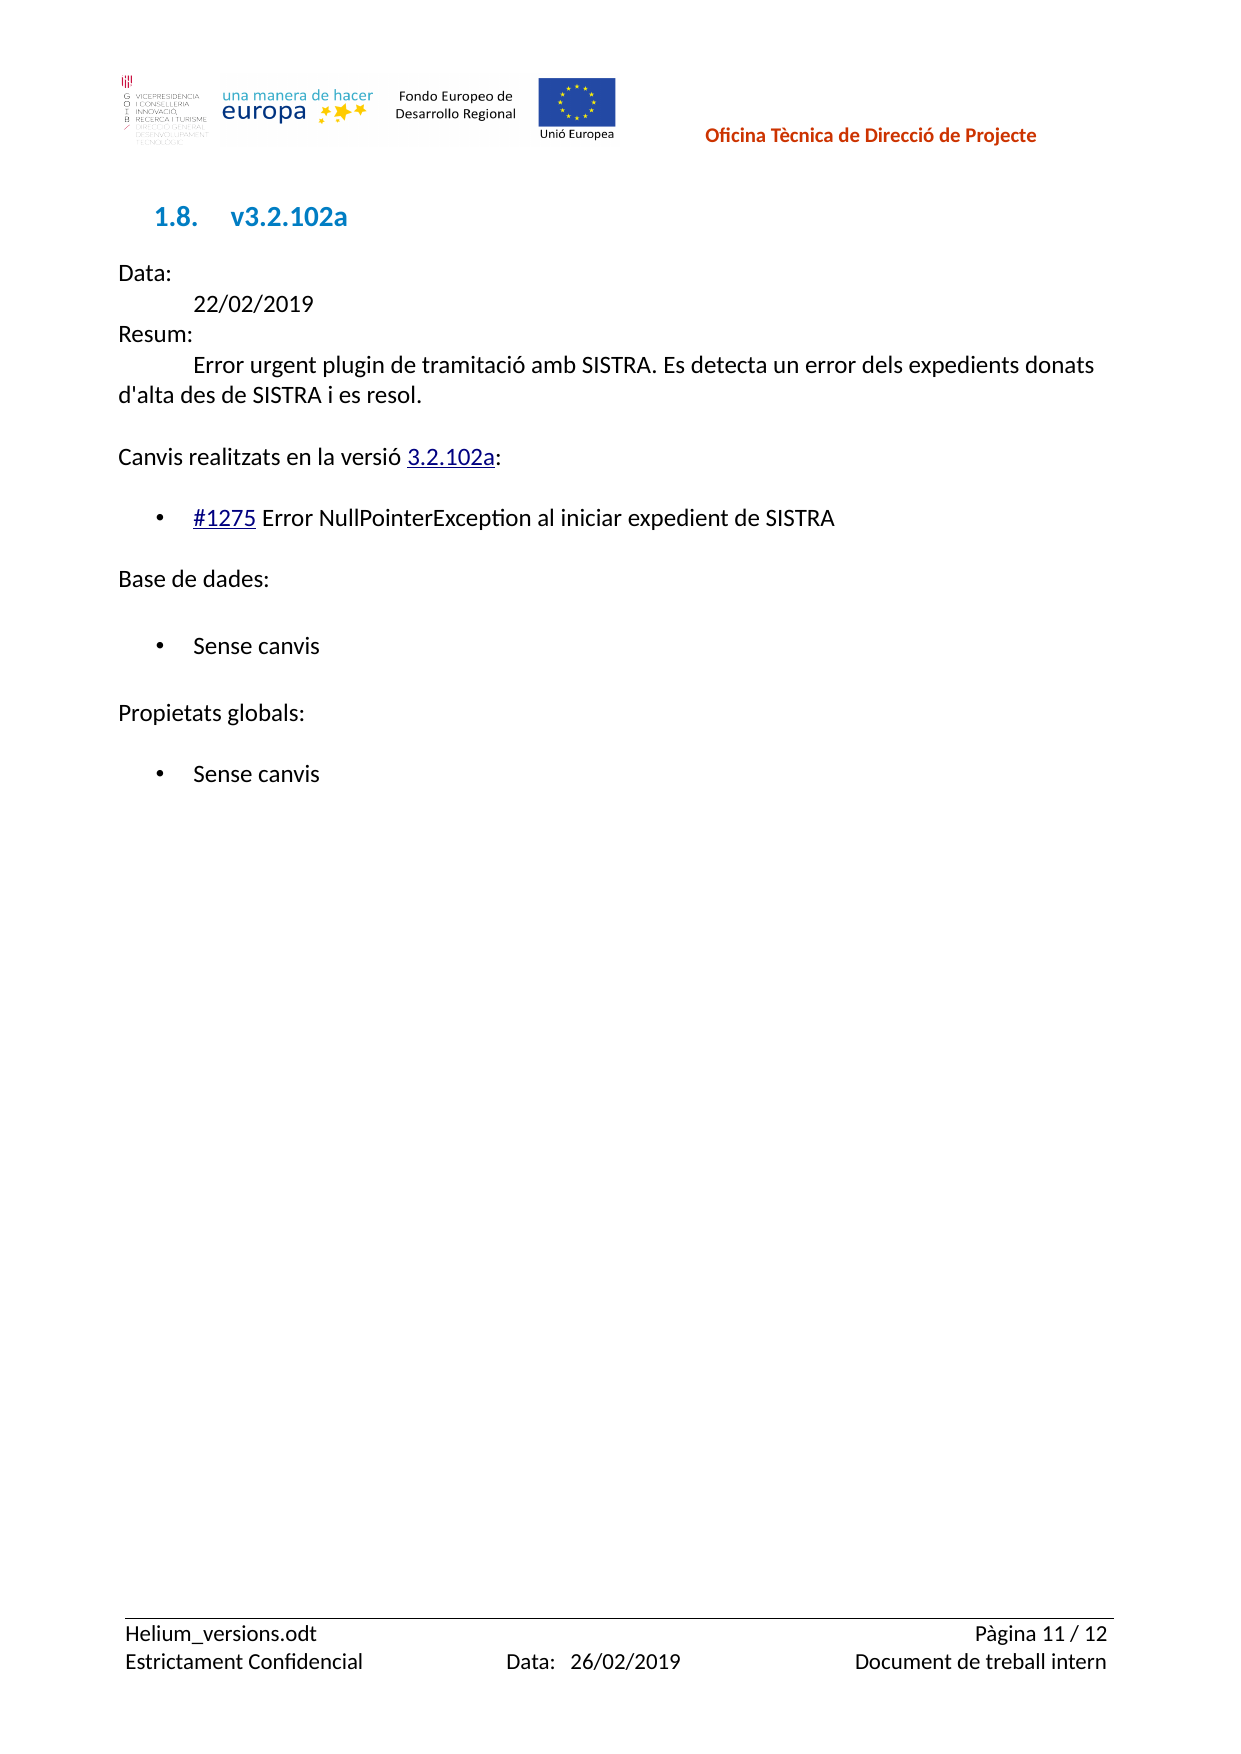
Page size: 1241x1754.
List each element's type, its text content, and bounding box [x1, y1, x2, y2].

text 22/02/2019 [118, 288, 1122, 319]
list Sense canvis [156, 630, 1122, 660]
picture [118, 73, 213, 147]
text Resum: [118, 319, 1122, 349]
text Canvis realitzats en la versió 3.2.102a: [118, 441, 1122, 471]
list #1275 Error NullPointerException al iniciar expedient de SISTRA [156, 502, 1122, 532]
text Base de dades: [118, 563, 1122, 593]
picture [219, 73, 621, 147]
text Error urgent plugin de tramitació amb SISTRA. Es detecta un error dels expedients donats d'alta des de SISTRA i es resol. [118, 349, 1122, 410]
text Data: [118, 258, 1122, 288]
list Sense canvis [156, 758, 1122, 788]
text Propietats globals: [118, 697, 1122, 727]
subtitle v3.2.102a [153, 198, 1122, 234]
